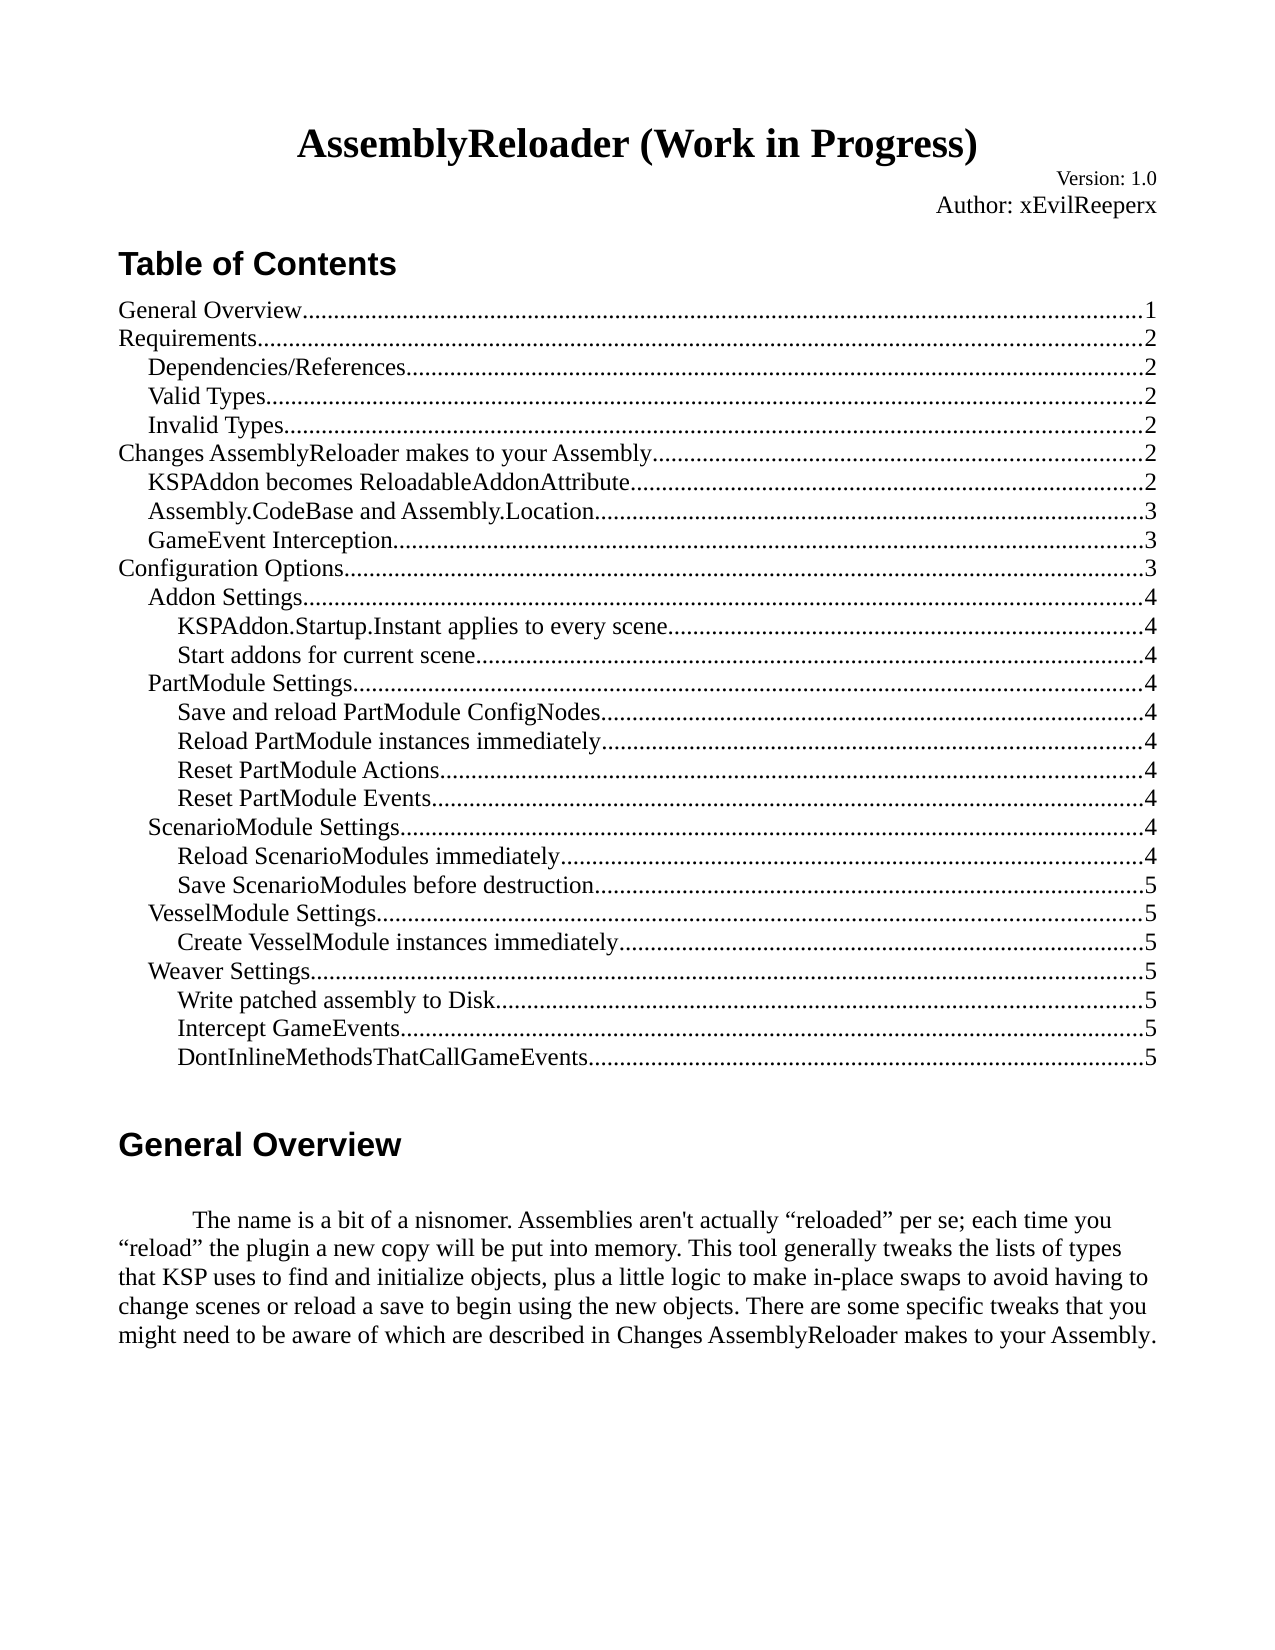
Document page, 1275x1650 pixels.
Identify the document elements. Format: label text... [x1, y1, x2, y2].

text Dependencies/References 2 [148, 352, 1157, 381]
text Invalid Types 2 [148, 410, 1157, 438]
text VesselModule Settings 5 [148, 898, 1157, 927]
text Weaver Settings 5 [148, 956, 1157, 985]
text Version: 1.0 [118, 166, 1157, 190]
text DontInlineMethodsThatCallGameEvents 5 [177, 1042, 1157, 1071]
text Reset PartModule Events 4 [177, 783, 1157, 812]
text Write patched assembly to Disk 5 [177, 985, 1157, 1013]
text ScenarioModule Settings 4 [148, 812, 1157, 841]
text Reload ScenarioModules immediately 4 [177, 841, 1157, 870]
text Assembly.CodeBase and Assembly.Location 3 [148, 496, 1157, 525]
text Requirements 2 [118, 323, 1157, 352]
text Reset PartModule Actions 4 [177, 755, 1157, 783]
text Start addons for current scene 4 [177, 640, 1157, 668]
text Valid Types 2 [148, 381, 1157, 410]
text Intercept GameEvents 5 [177, 1013, 1157, 1042]
text Save ScenarioModules before destruction 5 [177, 870, 1157, 898]
text GameEvent Interception 3 [148, 525, 1157, 553]
text General Overview 1 [118, 295, 1157, 323]
text Save and reload PartModule ConfigNodes 4 [177, 697, 1157, 726]
text PartModule Settings 4 [148, 668, 1157, 697]
subtitle General Overview [118, 1125, 1157, 1163]
text Create VesselModule instances immediately 5 [177, 927, 1157, 956]
text KSPAddon becomes ReloadableAddonAttribute 2 [148, 467, 1157, 496]
text Changes AssemblyReloader makes to your Assembly 2 [118, 438, 1157, 467]
text AssemblyReloader (Work in Progress) [118, 118, 1157, 166]
subtitle Table of Contents [118, 244, 1157, 282]
text The name is a bit of a nisnomer. Assemblies aren't actually “reloaded” per se; each time you “reload” the plugin a new copy will be put into memory. This tool generally tweaks the lists of types that KSP uses to find and initialize objects, plus a little logic to make in-place swaps to avoid having to change scenes or reload a save to begin using the new objects. There are some specific tweaks that you might need to be aware of which are described in Changes AssemblyReloader makes to your Assembly. [118, 1205, 1157, 1348]
text Configuration Options 3 [118, 553, 1157, 582]
text Addon Settings 4 [148, 582, 1157, 611]
text Author: xEvilReeperx [118, 190, 1157, 219]
text KSPAddon.Startup.Instant applies to every scene 4 [177, 611, 1157, 640]
text Reload PartModule instances immediately 4 [177, 726, 1157, 755]
